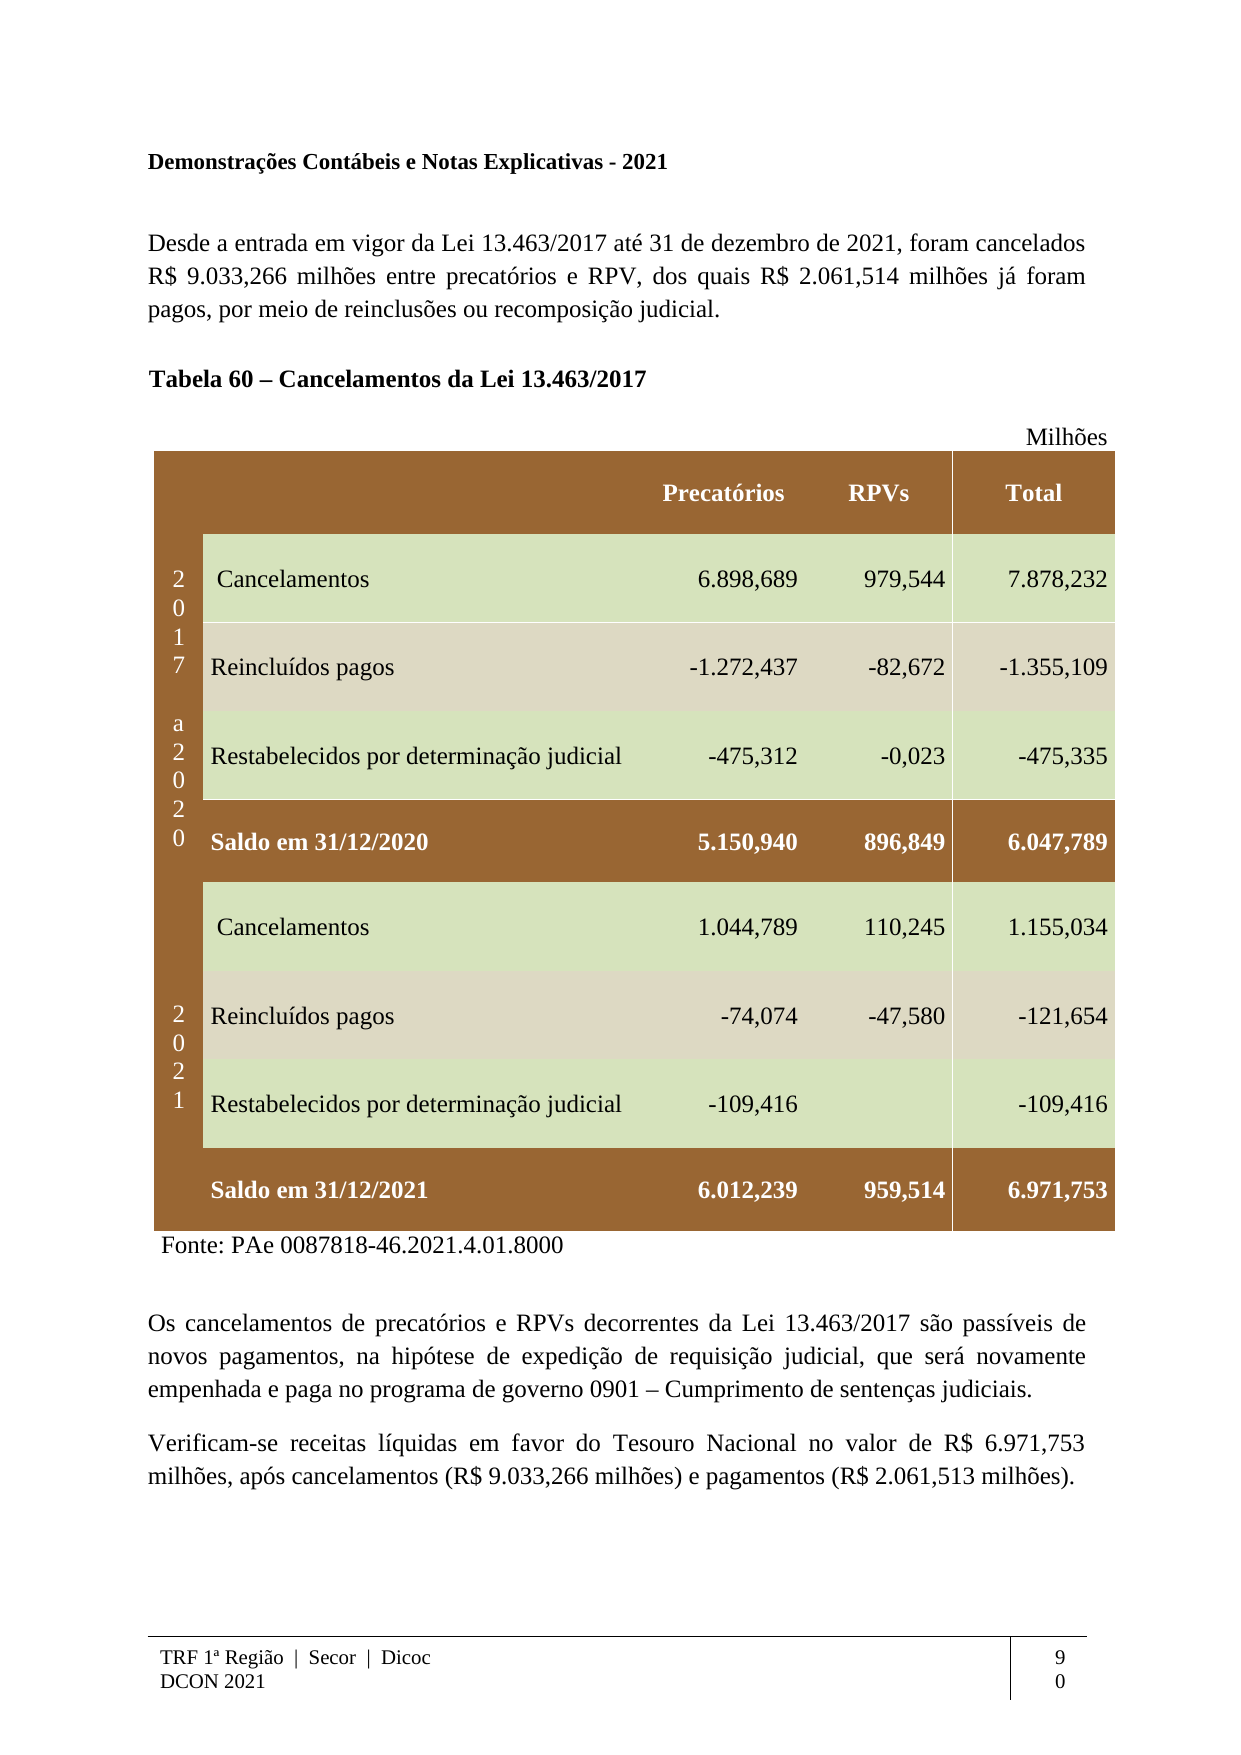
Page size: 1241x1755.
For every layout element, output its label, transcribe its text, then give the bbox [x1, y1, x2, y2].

table_cell -109,416 [642, 1059, 805, 1148]
table_cell [805, 1059, 952, 1148]
table_cell -109,416 [953, 1059, 1115, 1148]
table_header Milhões [154, 423, 1115, 451]
table_cell 2017 a 2020 [154, 534, 203, 882]
table_cell Restabelecidos por determinação judicial [203, 1059, 642, 1148]
table_cell Cancelamentos [203, 534, 642, 622]
table_cell 959,514 [805, 1148, 952, 1231]
table_cell 7.878,232 [953, 534, 1115, 622]
table_cell Saldo em 31/12/2021 [203, 1148, 642, 1231]
table_cell -47,580 [805, 971, 952, 1059]
table_cell 2021 [154, 882, 203, 1231]
table_cell 6.047,789 [953, 800, 1115, 882]
table_cell -475,335 [953, 711, 1115, 799]
table_cell Reincluídos pagos [203, 623, 642, 711]
table_cell -74,074 [642, 971, 805, 1059]
table_cell -82,672 [805, 623, 952, 711]
table_cell 6.898,689 [642, 534, 805, 622]
text Desde a entrada em vigor da Lei 13.463/2017 até 31 de dezembro de 2021, foram cancelados R$ 9.033,266 milhões entre precatórios e RPV, dos quais R$ 2.061,514 milhões já foram pagos, por meio de reinclusões ou recomposição judicial. [148, 228, 1087, 323]
table_cell -1.272,437 [642, 623, 805, 711]
table_cell 6.012,239 [642, 1148, 805, 1231]
table_cell Saldo em 31/12/2020 [203, 800, 642, 882]
table_cell Precatórios [642, 451, 805, 534]
table_cell 896,849 [805, 800, 952, 882]
table_cell -1.355,109 [953, 623, 1115, 711]
table_cell 1.044,789 [642, 882, 805, 971]
table_cell 110,245 [805, 882, 952, 971]
table_cell Restabelecidos por determinação judicial [203, 711, 642, 799]
text Os cancelamentos de precatórios e RPVs decorrentes da Lei 13.463/2017 são passíveis de novos pagamentos, na hipótese de expedição de requisição judicial, que será novamente empenhada e paga no programa de governo 0901 – Cumprimento de sentenças judiciais. [148, 1308, 1087, 1403]
text Tabela 60 – Cancelamentos da Lei 13.463/2017 [149, 362, 1086, 394]
table_cell Cancelamentos [203, 882, 642, 971]
table_cell 6.971,753 [953, 1148, 1115, 1231]
table_cell 979,544 [805, 534, 952, 622]
table_cell 5.150,940 [642, 800, 805, 882]
table_cell -475,312 [642, 711, 805, 799]
table_cell RPVs [805, 451, 952, 534]
table_cell Fonte: PAe 0087818-46.2021.4.01.8000 [154, 1231, 1115, 1259]
table_cell Total [953, 451, 1115, 534]
table_cell 1.155,034 [953, 882, 1115, 971]
table_cell -121,654 [953, 971, 1115, 1059]
table_cell Reincluídos pagos [203, 971, 642, 1059]
text Verificam-se receitas líquidas em favor do Tesouro Nacional no valor de R$ 6.971,753 milhões, após cancelamentos (R$ 9.033,266 milhões) e pagamentos (R$ 2.061,513 milhões). [148, 1428, 1087, 1489]
table_cell -0,023 [805, 711, 952, 799]
table_cell [154, 451, 642, 534]
